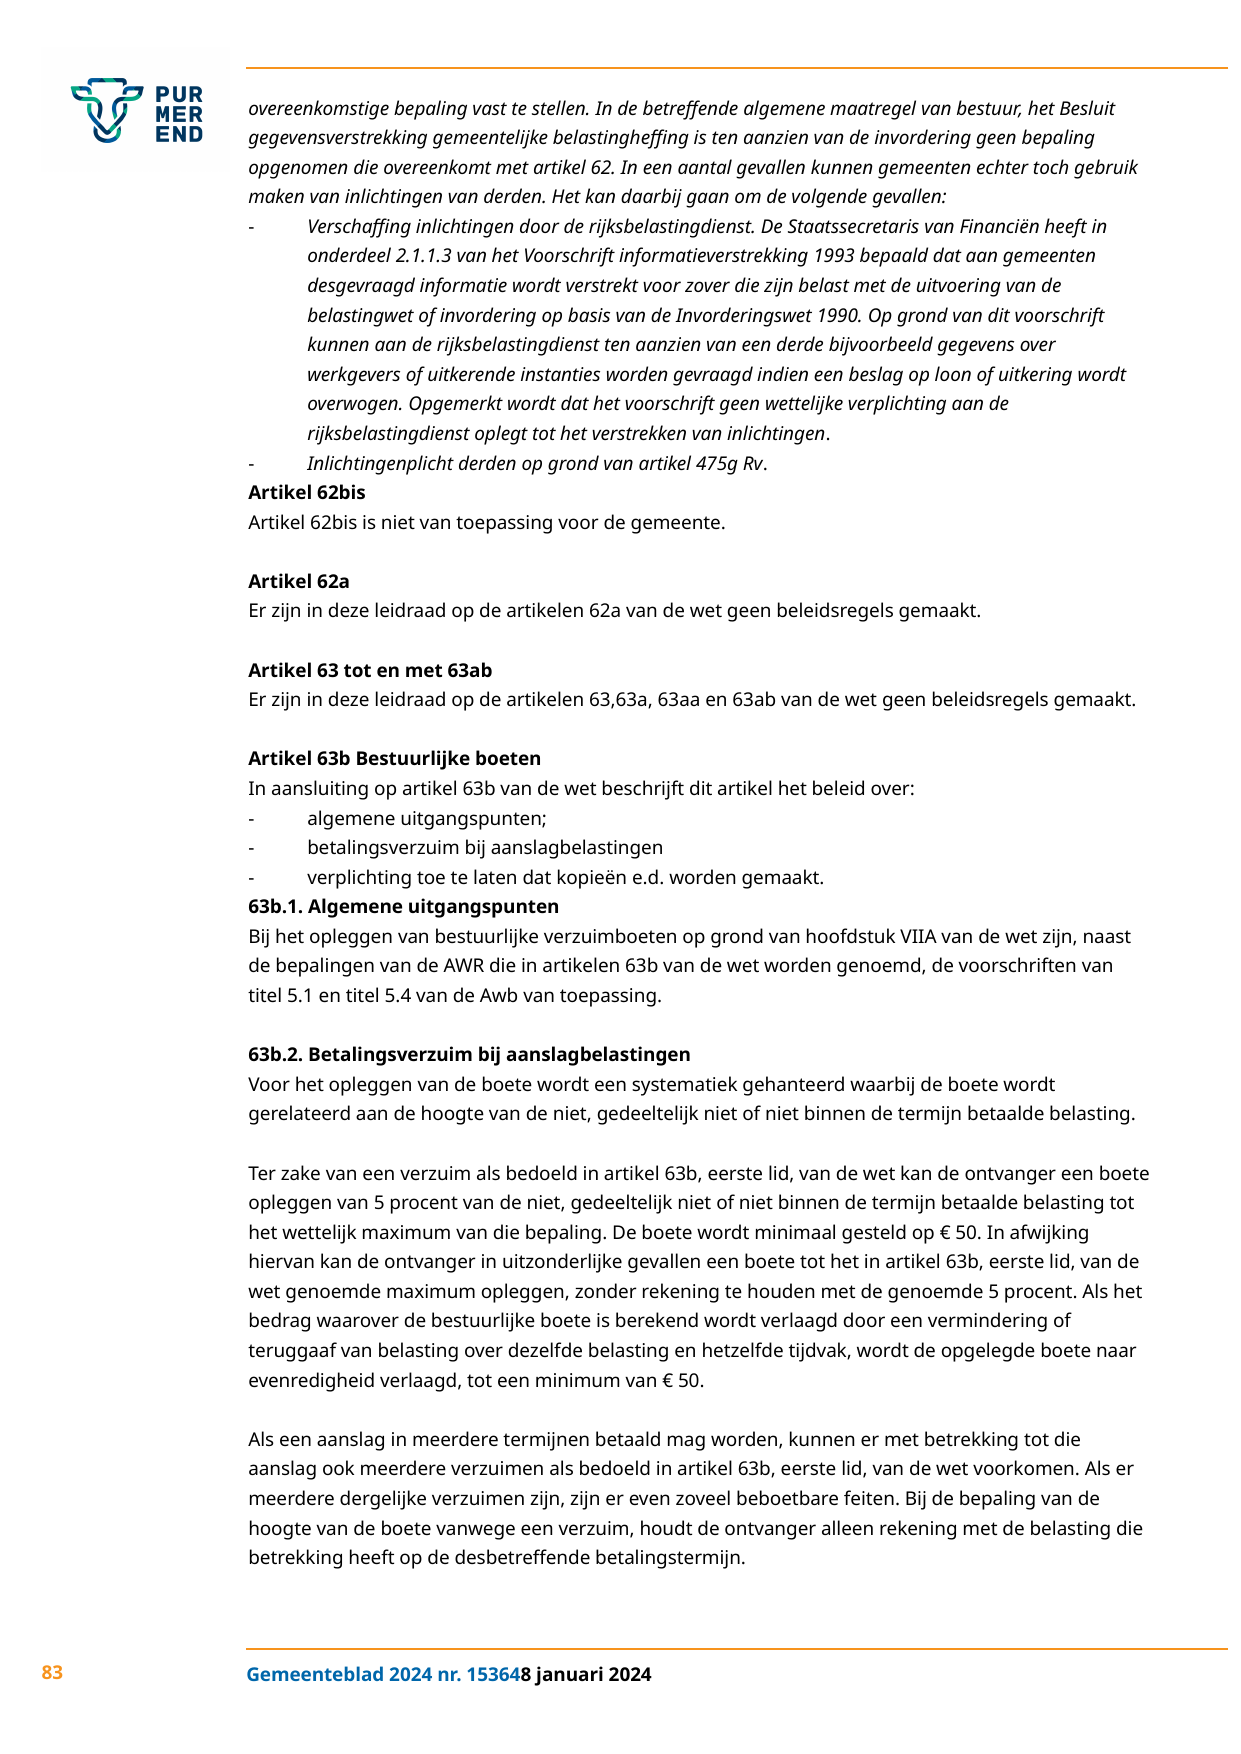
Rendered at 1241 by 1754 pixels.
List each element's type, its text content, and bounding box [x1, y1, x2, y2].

text Artikel 62a [248, 568, 1152, 594]
list verplichting toe te laten dat kopieën e.d. worden gemaakt. [248, 864, 1152, 890]
picture [41, 47, 231, 172]
text 63b.2. Betalingsverzuim bij aanslagbelastingen [248, 1041, 1152, 1067]
text 63b.1. Algemene uitgangspunten [248, 893, 1152, 919]
text In aansluiting op artikel 63b van de wet beschrijft dit artikel het beleid over: [248, 775, 1152, 801]
text Er zijn in deze leidraad op de artikelen 62a van de wet geen beleidsregels gemaakt. [248, 598, 1152, 623]
list algemene uitgangspunten; [248, 805, 1152, 831]
list betalingsverzuim bij aanslagbelastingen [248, 834, 1152, 860]
text Bij het opleggen van bestuurlijke verzuimboeten op grond van hoofdstuk VIIA van de wet zijn, naast de bepalingen van de AWR die in artikelen 63b van de wet worden genoemd, de voorschriften van titel 5.1 en titel 5.4 van de Awb van toepassing. [248, 923, 1152, 1008]
text Ter zake van een verzuim als bedoeld in artikel 63b, eerste lid, van de wet kan de ontvanger een boete opleggen van 5 procent van de niet, gedeeltelijk niet of niet binnen de termijn betaalde belasting tot het wettelijk maximum van die bepaling. De boete wordt minimaal gesteld op € 50. In afwijking hiervan kan de ontvanger in uitzonderlijke gevallen een boete tot het in artikel 63b, eerste lid, van de wet genoemde maximum opleggen, zonder rekening te houden met de genoemde 5 procent. Als het bedrag waarover de bestuurlijke boete is berekend wordt verlaagd door een vermindering of teruggaaf van belasting over dezelfde belasting en hetzelfde tijdvak, wordt de opgelegde boete naar evenredigheid verlaagd, tot een minimum van € 50. [248, 1160, 1152, 1393]
text Artikel 63 tot en met 63ab [248, 657, 1152, 683]
text Voor het opleggen van de boete wordt een systematiek gehanteerd waarbij de boete wordt gerelateerd aan de hoogte van de niet, gedeeltelijk niet of niet binnen de termijn betaalde belasting. [248, 1071, 1152, 1126]
text Er zijn in deze leidraad op de artikelen 63,63a, 63aa en 63ab van de wet geen beleidsregels gemaakt. [248, 686, 1152, 712]
text Als een aanslag in meerdere termijnen betaald mag worden, kunnen er met betrekking tot die aanslag ook meerdere verzuimen als bedoeld in artikel 63b, eerste lid, van de wet voorkomen. Als er meerdere dergelijke verzuimen zijn, zijn er even zoveel beboetbare feiten. Bij de bepaling van de hoogte van de boete vanwege een verzuim, houdt de ontvanger alleen rekening met de belasting die betrekking heeft op de desbetreffende betalingstermijn. [248, 1426, 1152, 1570]
text overeenkomstige bepaling vast te stellen. In de betreffende algemene maatregel van bestuur, het Besluit gegevensverstrekking gemeentelijke belastingheffing is ten aanzien van de invordering geen bepaling opgenomen die overeenkomt met artikel 62. In een aantal gevallen kunnen gemeenten echter toch gebruik maken van inlichtingen van derden. Het kan daarbij gaan om de volgende gevallen: [248, 95, 1152, 209]
text Artikel 62bis [248, 479, 1152, 505]
list Verschaffing inlichtingen door de rijksbelastingdienst. De Staatssecretaris van Financiën heeft in onderdeel 2.1.1.3 van het Voorschrift informatieverstrekking 1993 bepaald dat aan gemeenten desgevraagd informatie wordt verstrekt voor zover die zijn belast met de uitvoering van de belastingwet of invordering op basis van de Invorderingswet 1990. Op grond van dit voorschrift kunnen aan de rijksbelastingdienst ten aanzien van een derde bijvoorbeeld gegevens over werkgevers of uitkerende instanties worden gevraagd indien een beslag op loon of uitkering wordt overwogen. Opgemerkt wordt dat het voorschrift geen wettelijke verplichting aan de rijksbelastingdienst oplegt tot het verstrekken van inlichtingen. [248, 213, 1152, 446]
text Artikel 63b Bestuurlijke boeten [248, 746, 1152, 771]
text Artikel 62bis is niet van toepassing voor de gemeente. [248, 509, 1152, 535]
list Inlichtingenplicht derden op grond van artikel 475g Rv. [248, 450, 1152, 476]
